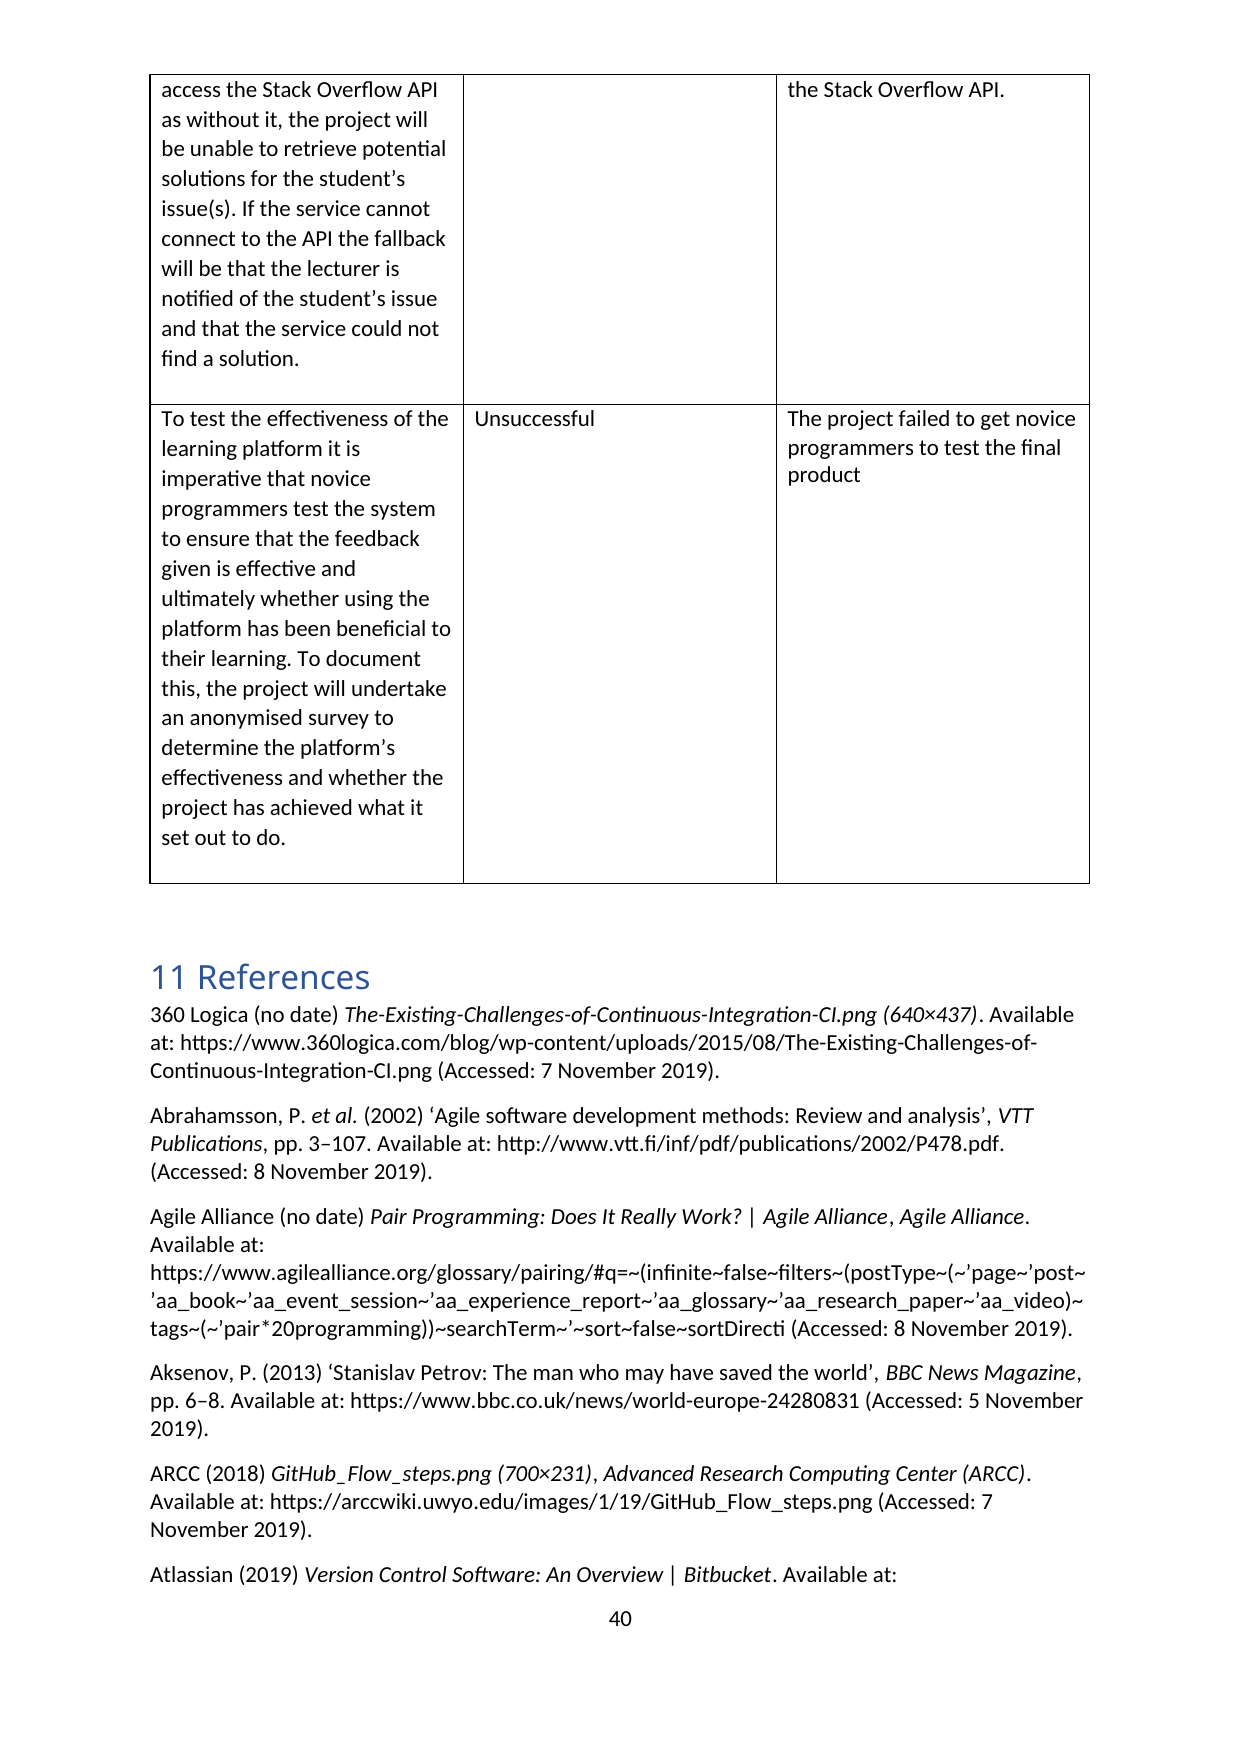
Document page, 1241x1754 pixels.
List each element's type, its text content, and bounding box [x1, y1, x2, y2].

table_cell Unsuccessful [464, 405, 776, 883]
text Abrahamsson, P. et al. (2002) ‘Agile software development methods: Review and analysis’, VTT Publications, pp. 3–107. Available at: http://www.vtt.fi/inf/pdf/publications/2002/P478.pdf. (Accessed: 8 November 2019). [150, 1101, 1090, 1185]
table_cell the Stack Overflow API. [777, 75, 1089, 403]
subtitle 11 References [150, 954, 1090, 999]
text 360 Logica (no date) The-Existing-Challenges-of-Continuous-Integration-CI.png (640×437). Available at: https://www.360logica.com/blog/wp-content/uploads/2015/08/The-Existing-Challenges-of-Continuous-Integration-CI.png (Accessed: 7 November 2019). [150, 1000, 1090, 1084]
text Aksenov, P. (2013) ‘Stanislav Petrov: The man who may have saved the world’, BBC News Magazine, pp. 6–8. Available at: https://www.bbc.co.uk/news/world-europe-24280831 (Accessed: 5 November 2019). [150, 1358, 1090, 1443]
table_cell [464, 75, 776, 403]
table_cell The project failed to get novice programmers to test the final product [777, 405, 1089, 883]
table_cell access the Stack Overflow API as without it, the project will be unable to retrieve potential solutions for the student’s issue(s). If the service cannot connect to the API the fallback will be that the lecturer is notified of the student’s issue and that the service could not find a solution. [151, 75, 463, 403]
text Atlassian (2019) Version Control Software: An Overview | Bitbucket. Available at: [150, 1560, 1090, 1588]
text Agile Alliance (no date) Pair Programming: Does It Really Work? | Agile Alliance, Agile Alliance. Available at: https://www.agilealliance.org/glossary/pairing/#q=~(infinite~false~filters~(postType~(~’page~’post~’aa_book~’aa_event_session~’aa_experience_report~’aa_glossary~’aa_research_paper~’aa_video)~tags~(~’pair*20programming))~searchTerm~’~sort~false~sortDirecti (Accessed: 8 November 2019). [150, 1202, 1090, 1342]
text ARCC (2018) GitHub_Flow_steps.png (700×231), Advanced Research Computing Center (ARCC). Available at: https://arccwiki.uwyo.edu/images/1/19/GitHub_Flow_steps.png (Accessed: 7 November 2019). [150, 1459, 1090, 1543]
table_cell To test the effectiveness of the learning platform it is imperative that novice programmers test the system to ensure that the feedback given is effective and ultimately whether using the platform has been beneficial to their learning. To document this, the project will undertake an anonymised survey to determine the platform’s effectiveness and whether the project has achieved what it set out to do. [151, 405, 463, 883]
